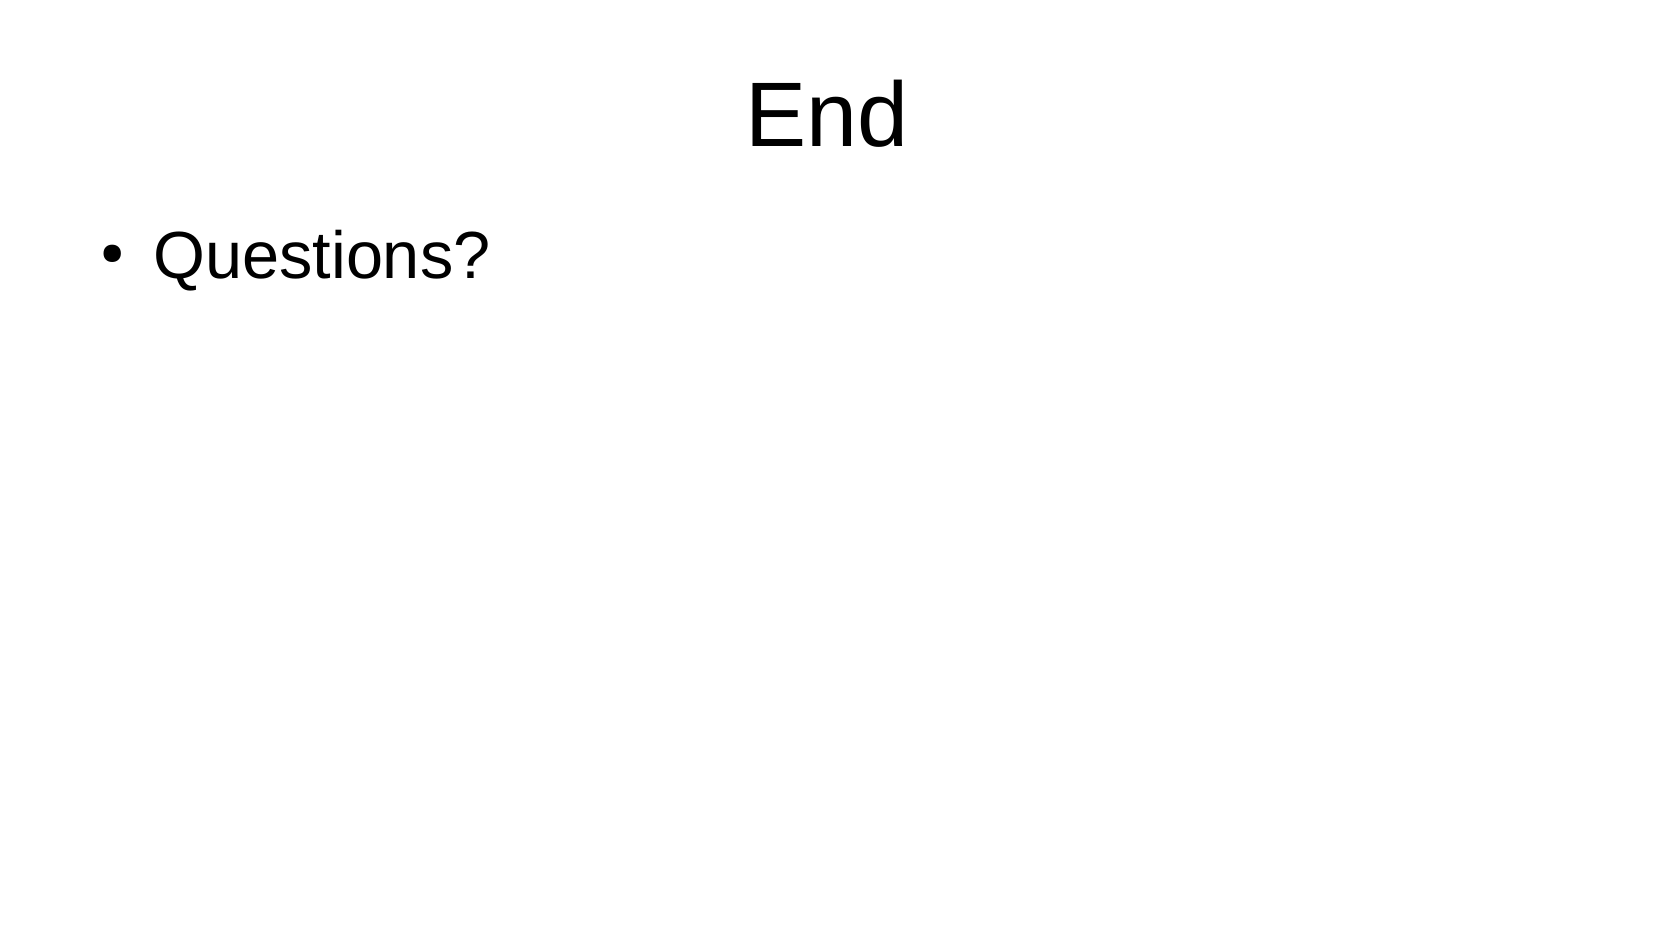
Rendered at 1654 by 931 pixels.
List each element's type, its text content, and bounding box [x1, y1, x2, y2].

list Questions? [82, 217, 1571, 758]
title End [82, 37, 1571, 193]
